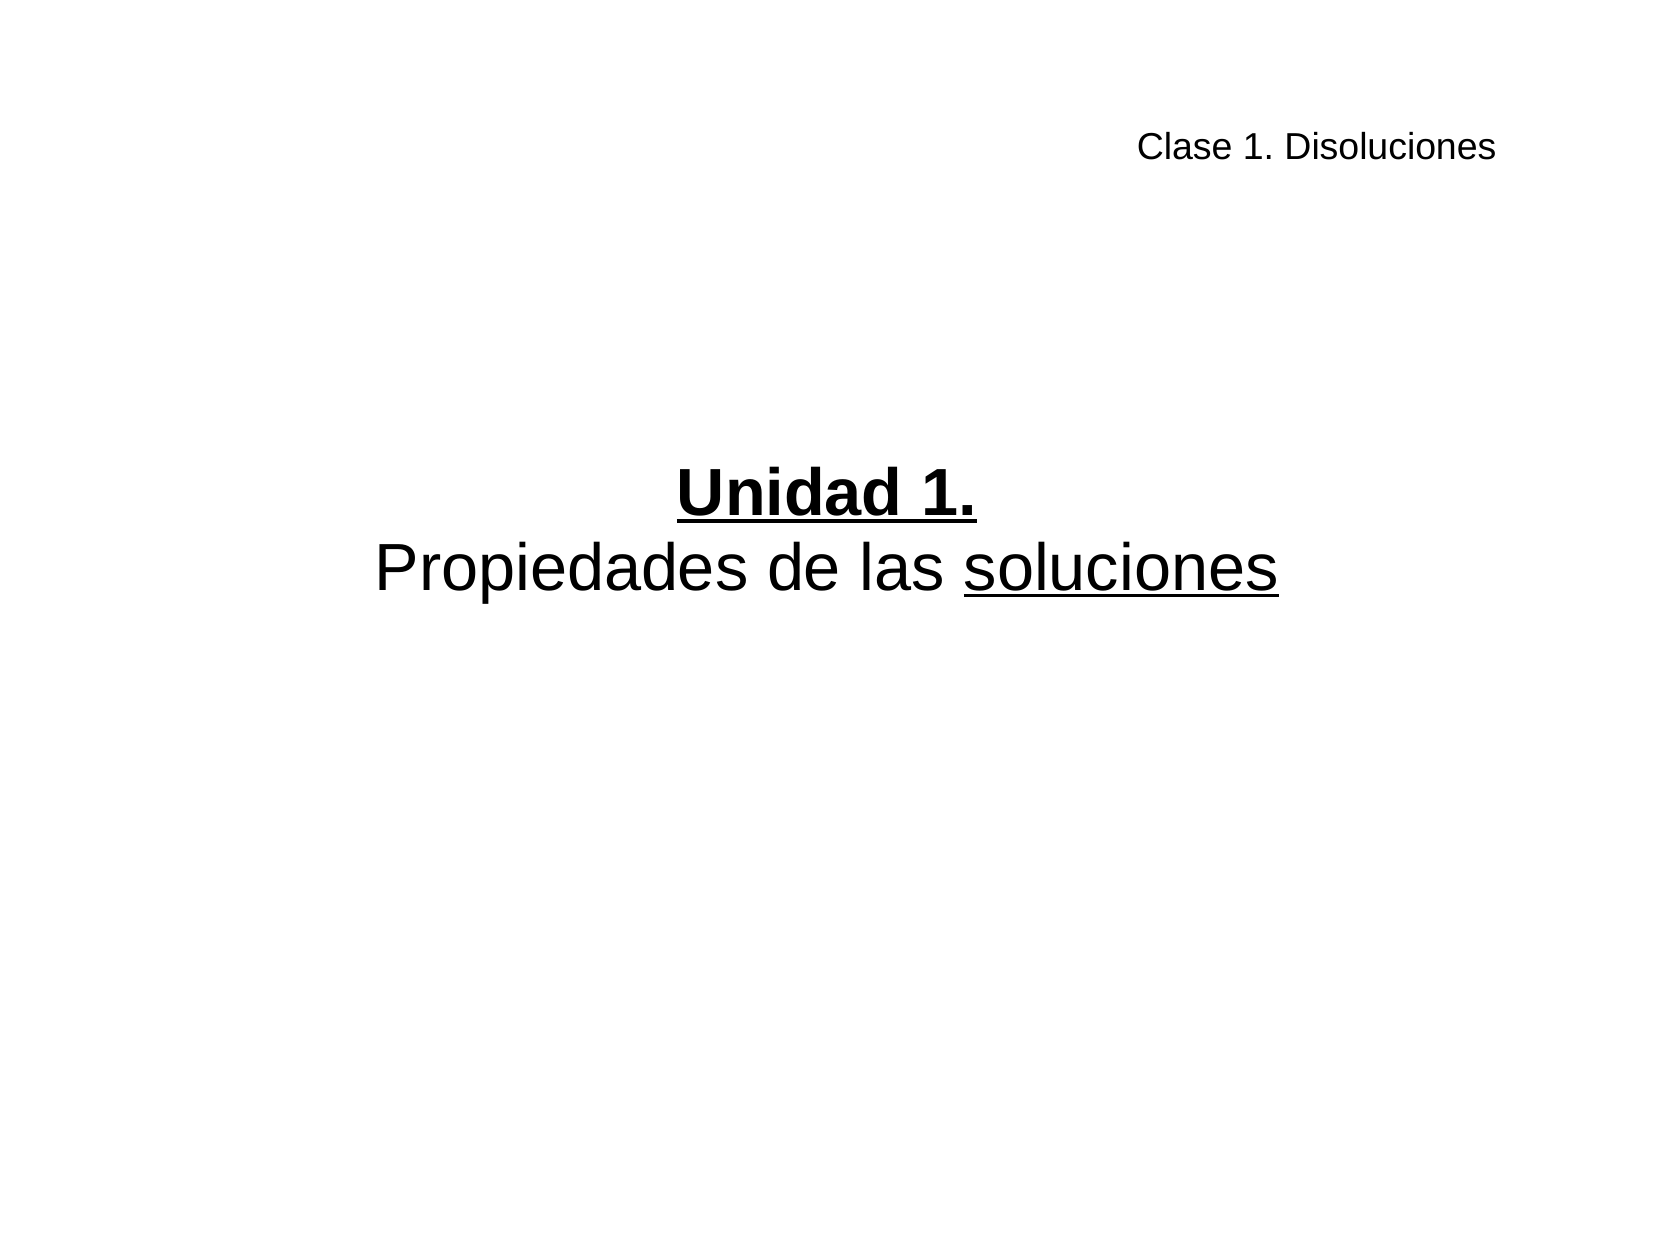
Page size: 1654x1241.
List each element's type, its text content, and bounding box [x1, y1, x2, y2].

subtitle Unidad 1. Propiedades de las soluciones [82, 49, 1571, 1010]
text_box Clase 1. Disoluciones [1122, 118, 1512, 175]
